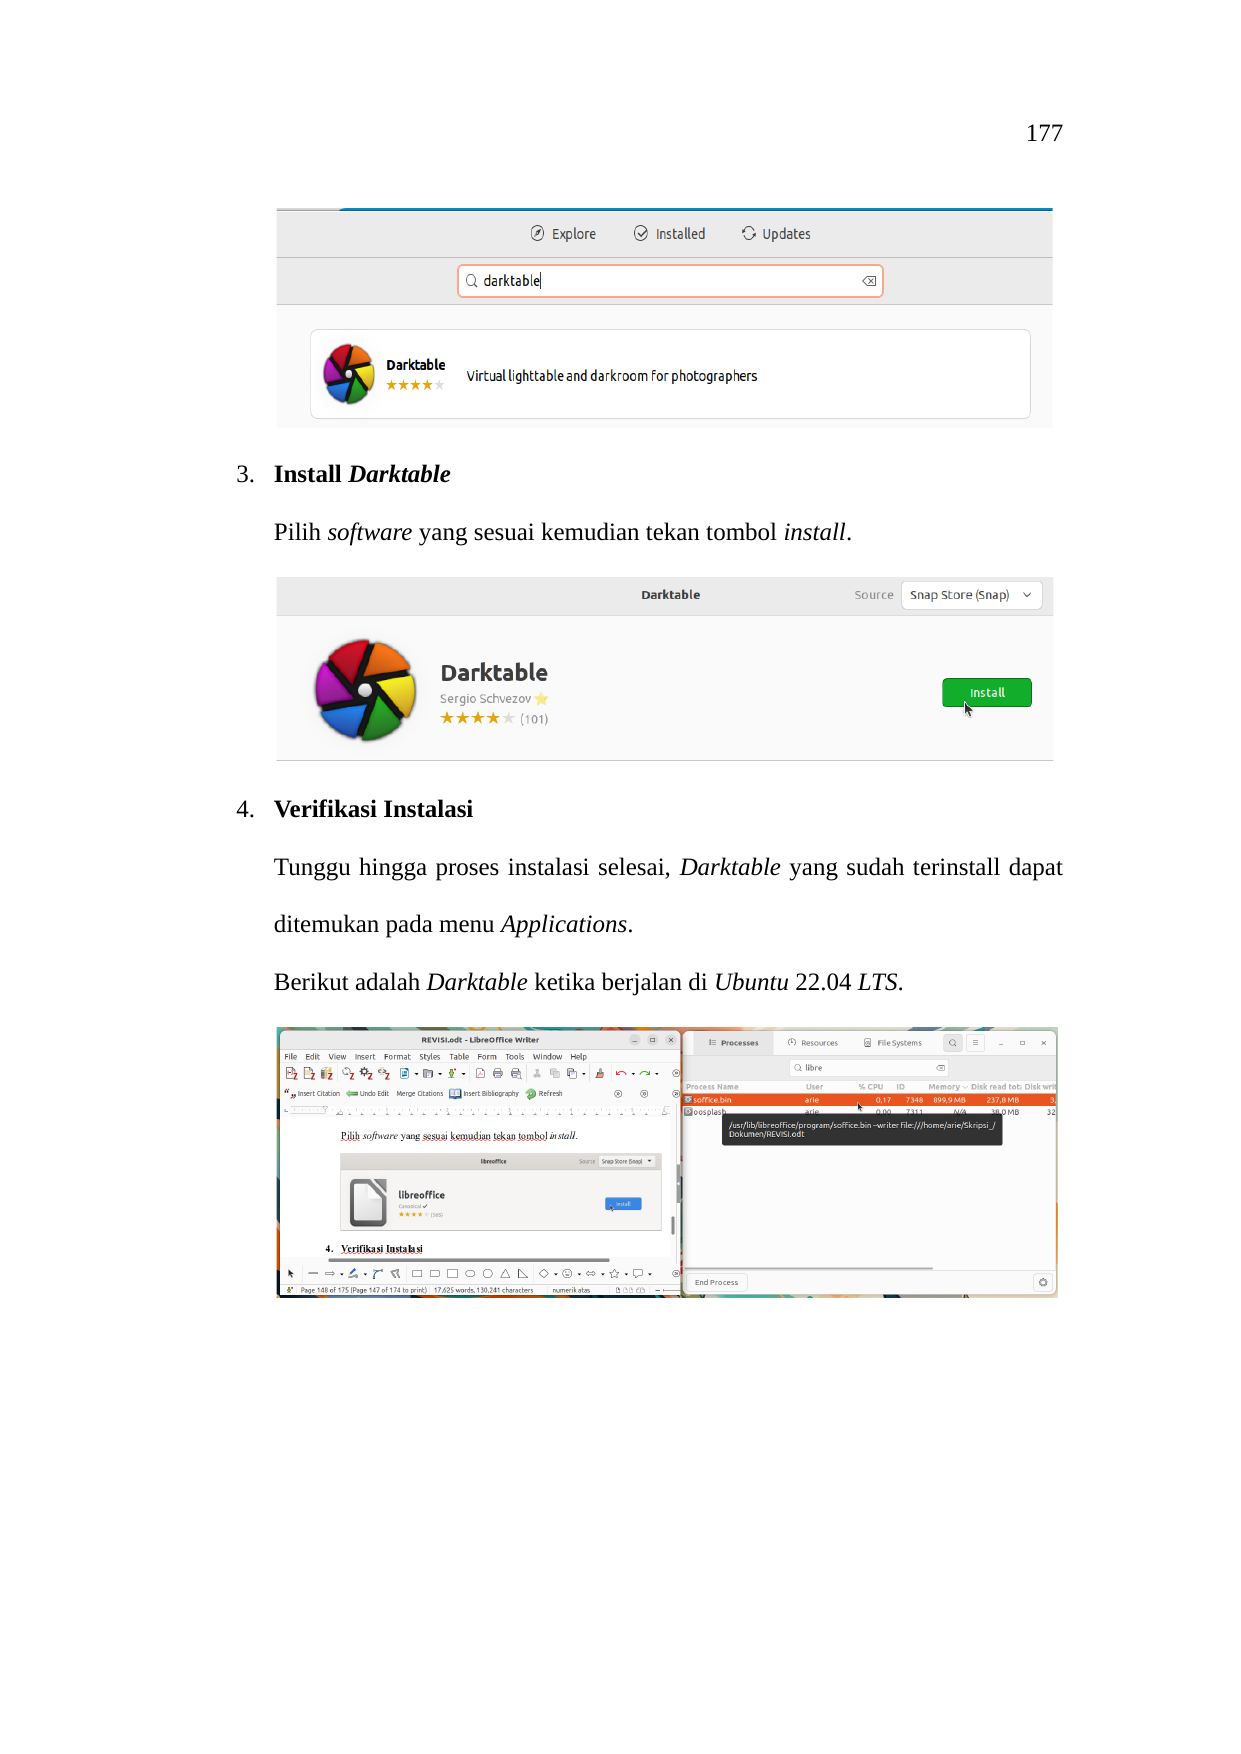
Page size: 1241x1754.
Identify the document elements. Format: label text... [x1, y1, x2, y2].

picture [276, 1027, 1058, 1298]
picture [276, 208, 1053, 428]
list Pilih software yang sesuai kemudian tekan tombol install. [236, 517, 1063, 545]
list Berikut adalah Darktable ketika berjalan di Ubuntu 22.04 LTS. [236, 967, 1063, 996]
picture [276, 577, 1054, 763]
list Verifikasi Instalasi [236, 794, 1063, 823]
list Tunggu hingga proses instalasi selesai, Darktable yang sudah terinstall dapat ditemukan pada menu Applications. [236, 852, 1063, 938]
list Install Darktable [236, 459, 1063, 488]
